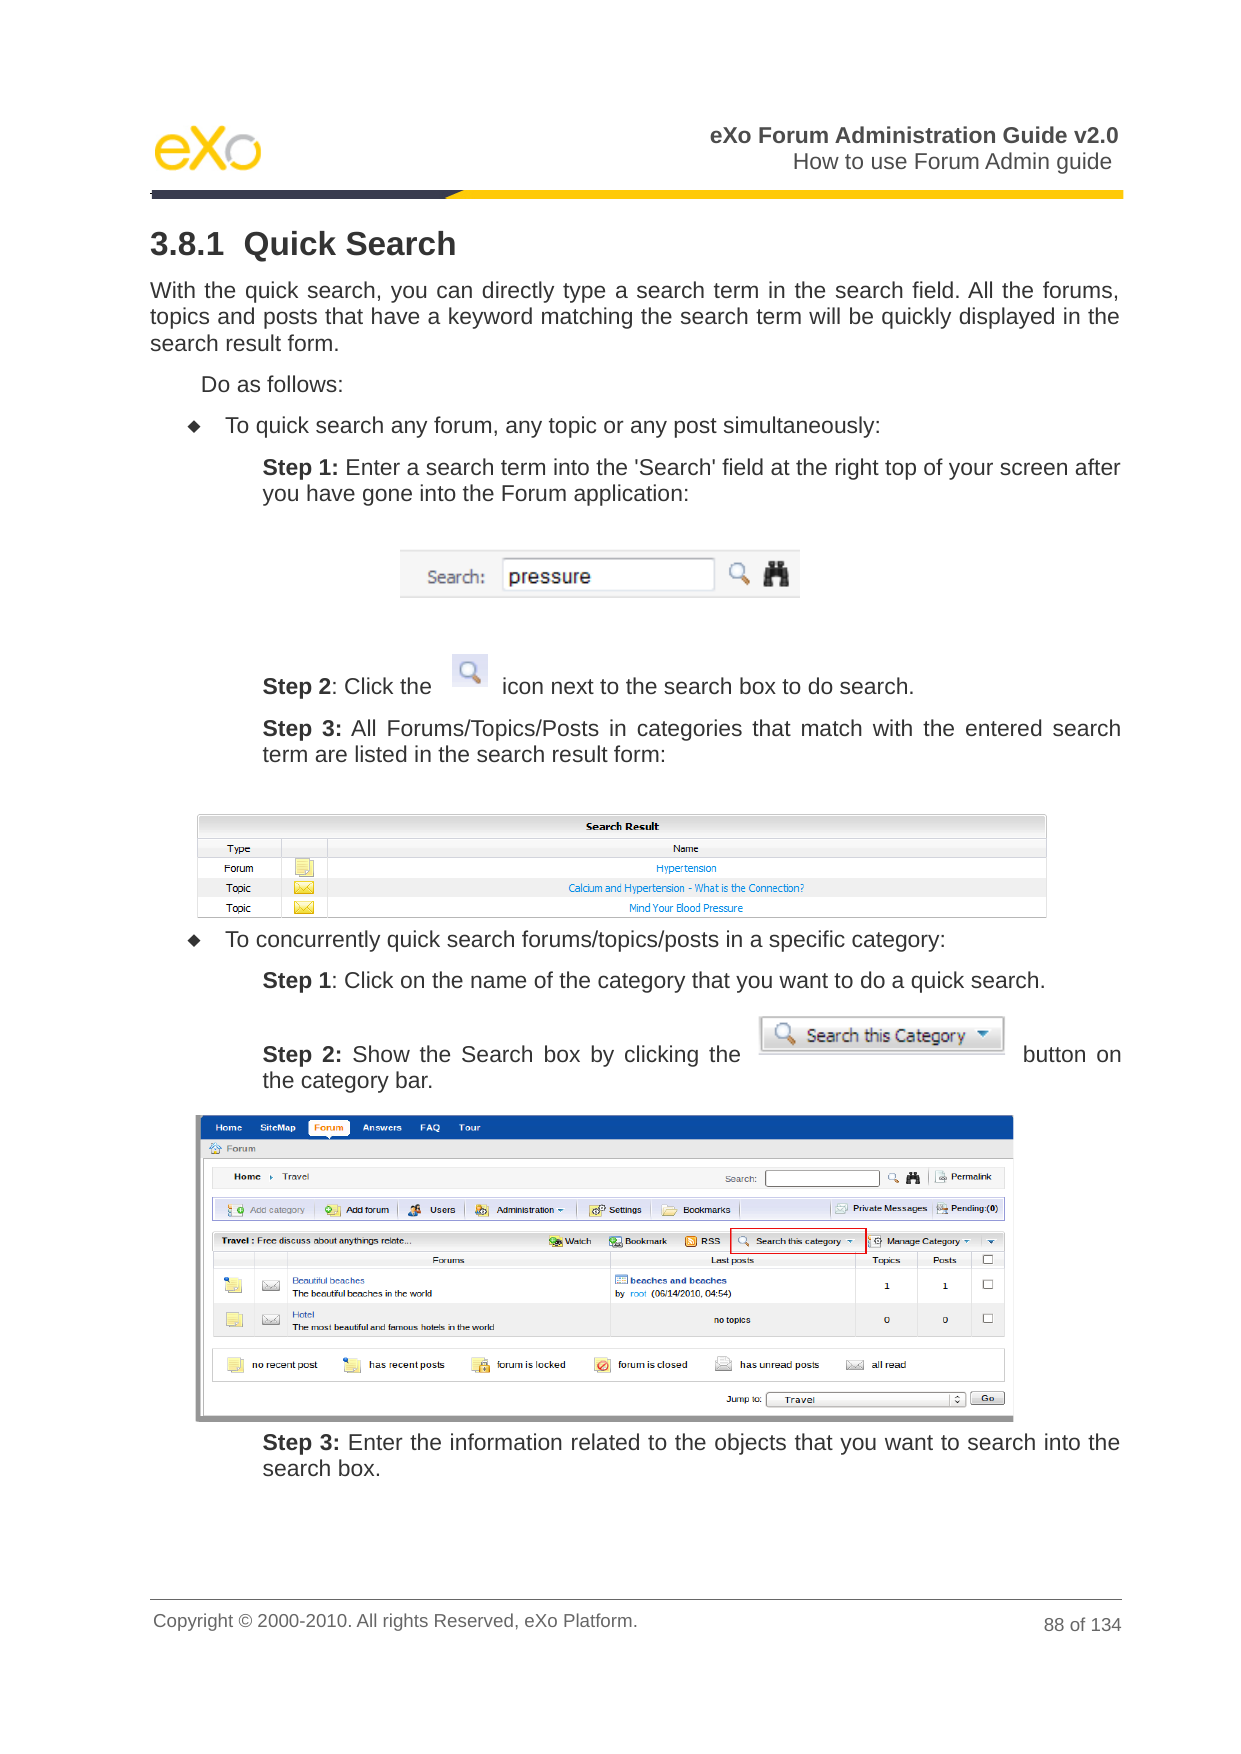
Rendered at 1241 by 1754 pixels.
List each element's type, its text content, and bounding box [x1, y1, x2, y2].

list Step 3: All Forums/Topics/Posts in categories that match with the entered search term are listed in the search result form: [225, 714, 1122, 767]
list Step 1: Click on the name of the category that you want to do a quick search. [225, 967, 1122, 993]
picture [452, 654, 488, 687]
text With the quick search, you can directly type a search term in the search field. All the forums, topics and posts that have a keyword matching the search term will be quickly displayed in the search result form. [150, 277, 1122, 356]
subtitle Quick Search [150, 223, 1122, 262]
list Step 3: Enter the information related to the objects that you want to search into the search box. [225, 1422, 1122, 1481]
picture [400, 547, 800, 598]
list Step 2: Click the icon next to the search box to do search. [225, 647, 1122, 699]
list To quick search any forum, any topic or any post simultaneously: [187, 412, 1122, 439]
picture [193, 812, 1048, 919]
list Step 2: Show the Search box by clicking the button on the category bar. [225, 1008, 1122, 1094]
picture [155, 125, 262, 171]
picture [758, 1016, 1006, 1055]
list To concurrently quick search forums/topics/posts in a specific category: [187, 782, 1122, 952]
picture [195, 1115, 1014, 1422]
list Step 1: Enter a search term into the 'Search' field at the right top of your screen after you have gone into the Forum application: [225, 454, 1122, 506]
picture [151, 190, 1124, 199]
text Do as follows: [150, 371, 1122, 397]
